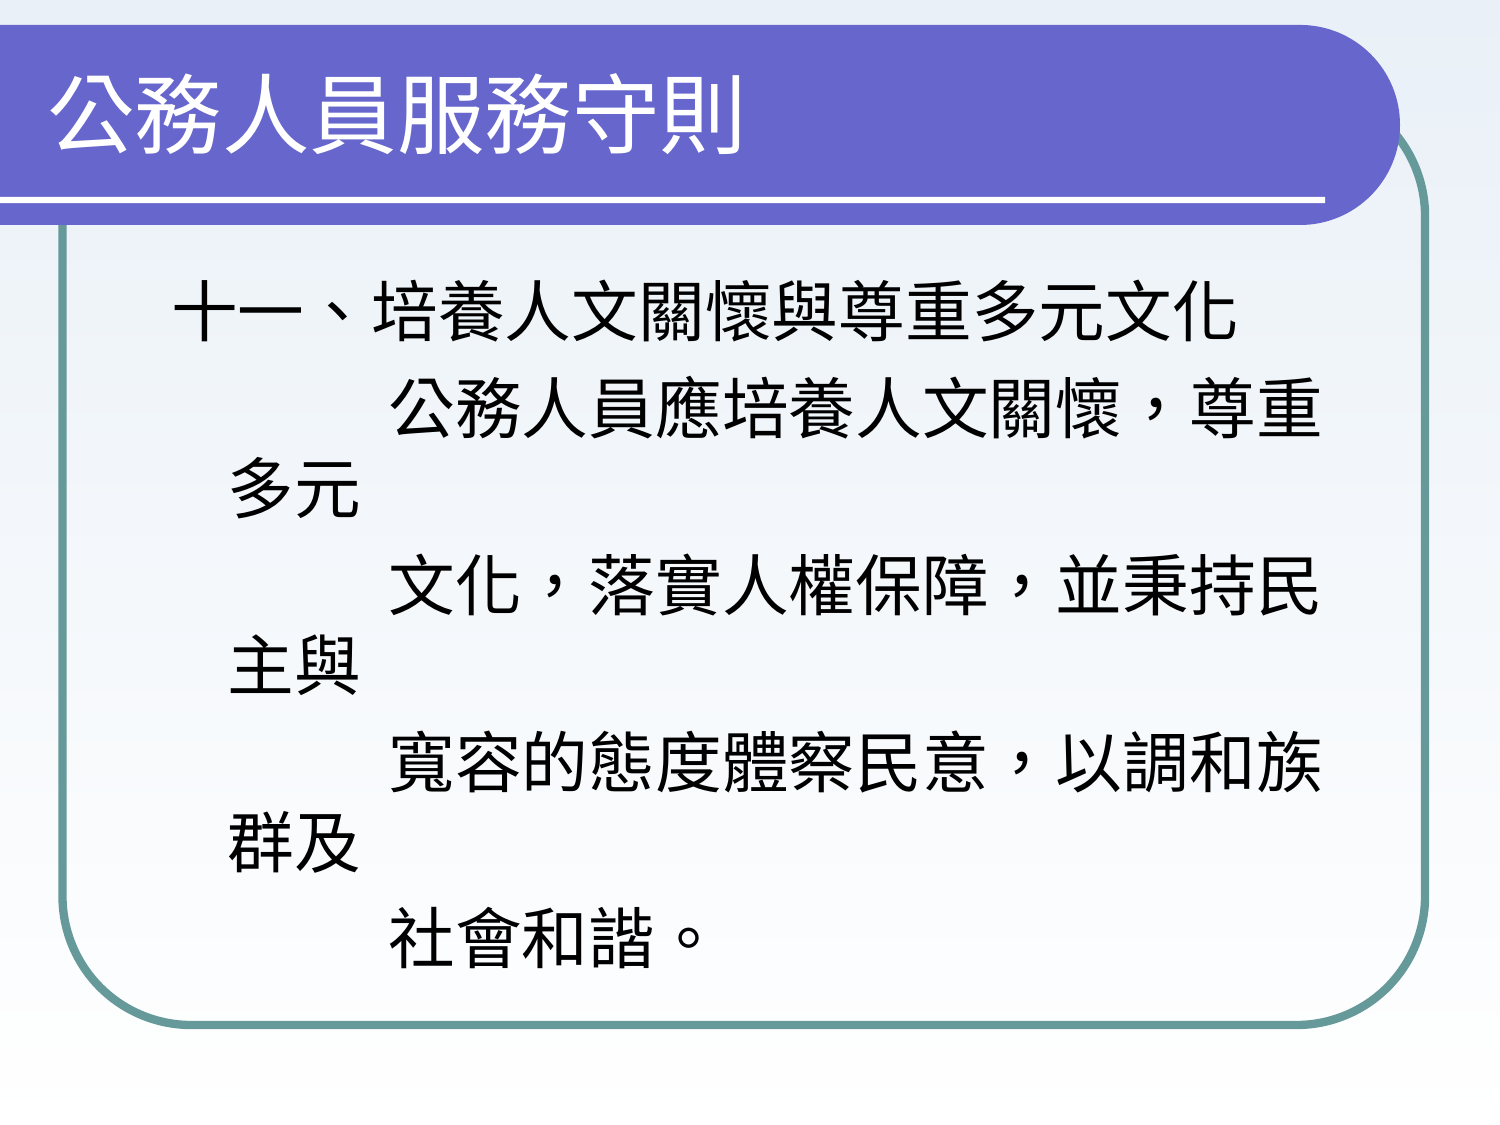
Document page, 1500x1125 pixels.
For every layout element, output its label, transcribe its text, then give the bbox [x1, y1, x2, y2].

title 公務人員服務守則 [32, 37, 1347, 188]
list 十一、培養人文關懷與尊重多元文化 公務人員應培養人文關懷，尊重多元 文化，落實人權保障，並秉持民主與 寬容的態度體察民意，以調和族群及 社會和諧。 [99, 262, 1400, 988]
